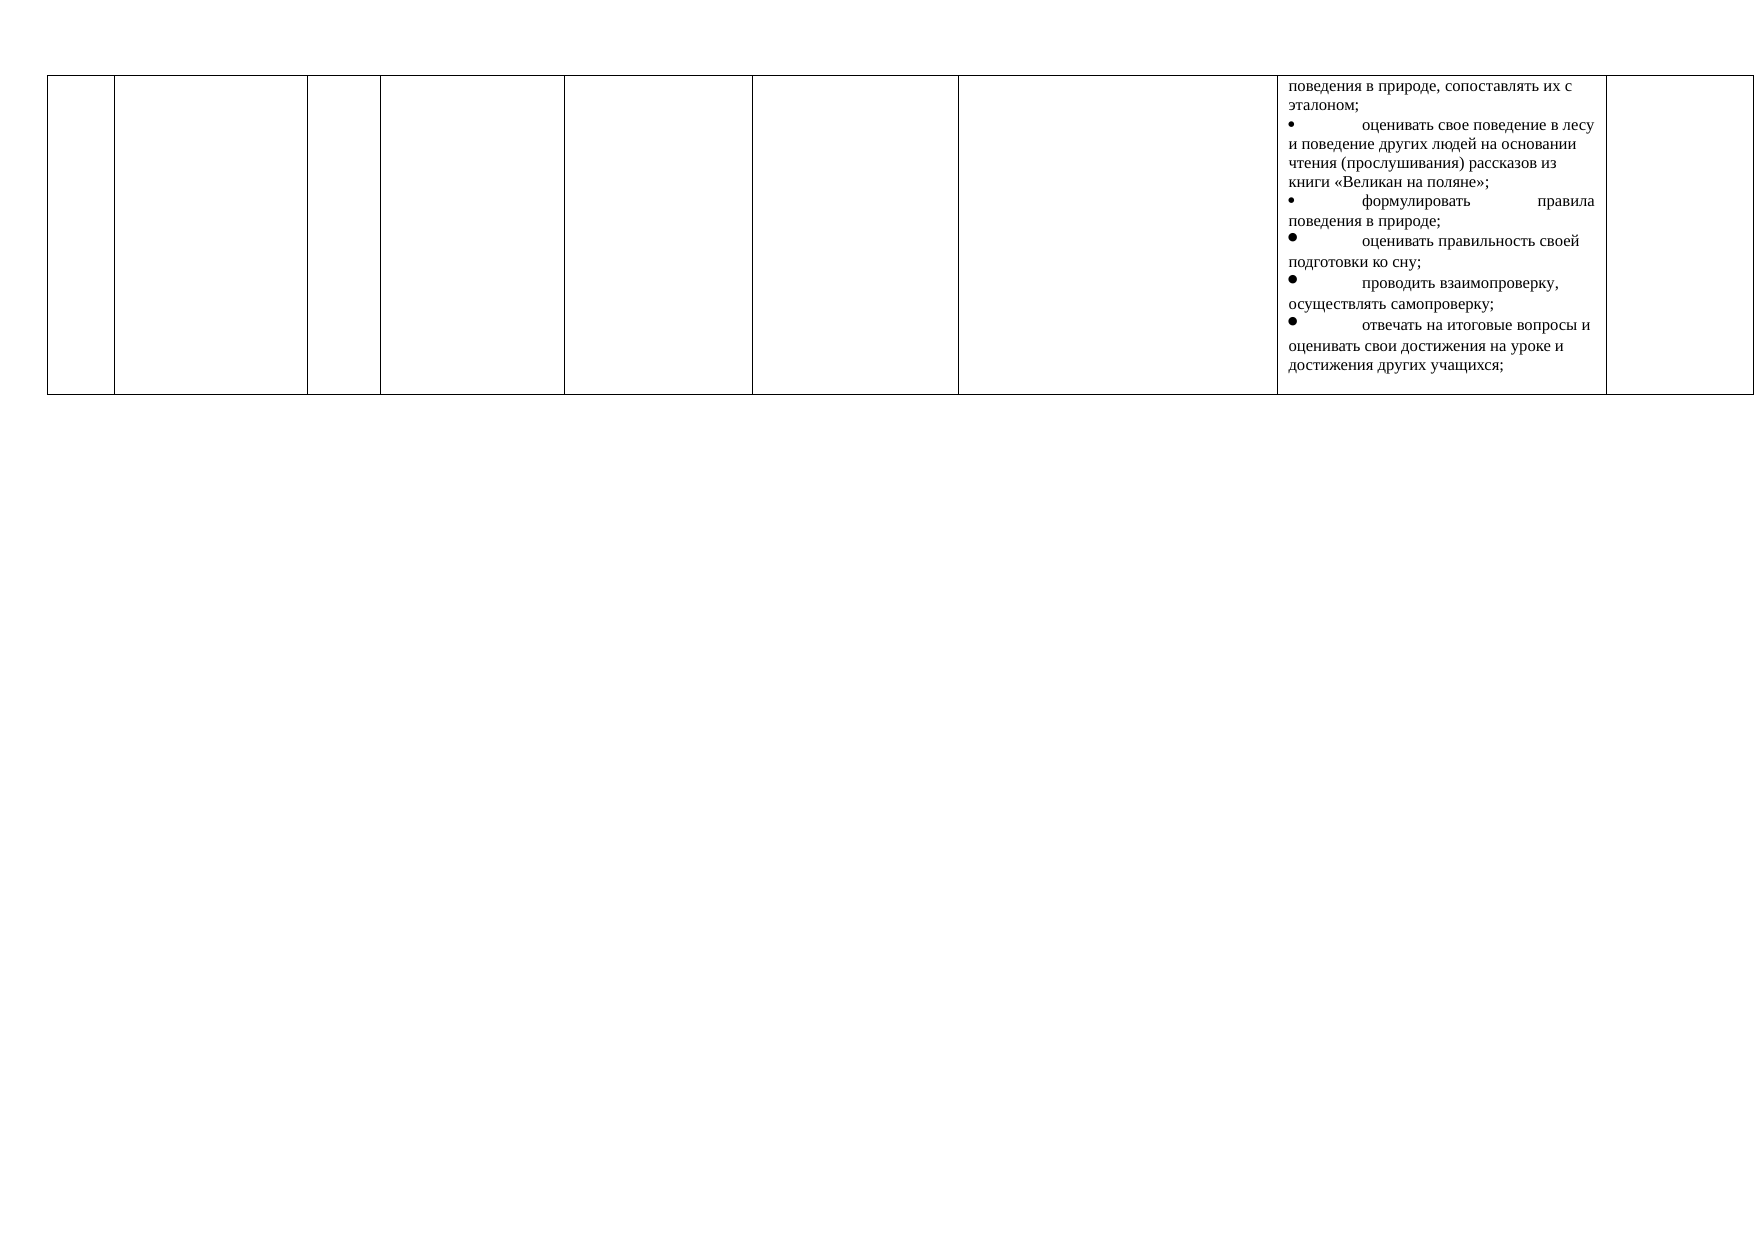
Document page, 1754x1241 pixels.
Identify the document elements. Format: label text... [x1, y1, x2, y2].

table_cell [565, 76, 752, 393]
table_cell [308, 76, 380, 393]
table_cell [381, 76, 564, 393]
table_cell поведения в природе, сопоставлять их с эталоном; оценивать свое поведение в лесу и поведение других людей на основании чтения (прослушивания) рассказов из книги «Великан на поляне»; формулировать правила поведения в природе; оценивать правильность своей подготовки ко сну; проводить взаимопроверку, осуществлять самопроверку; отвечать на итоговые вопросы и оценивать свои достижения на уроке и достижения других учащихся; [1278, 76, 1606, 393]
table_cell [115, 76, 307, 393]
table_cell [753, 76, 958, 393]
table_cell [959, 76, 1277, 393]
table_cell [48, 76, 114, 393]
table_cell [1607, 76, 1753, 393]
